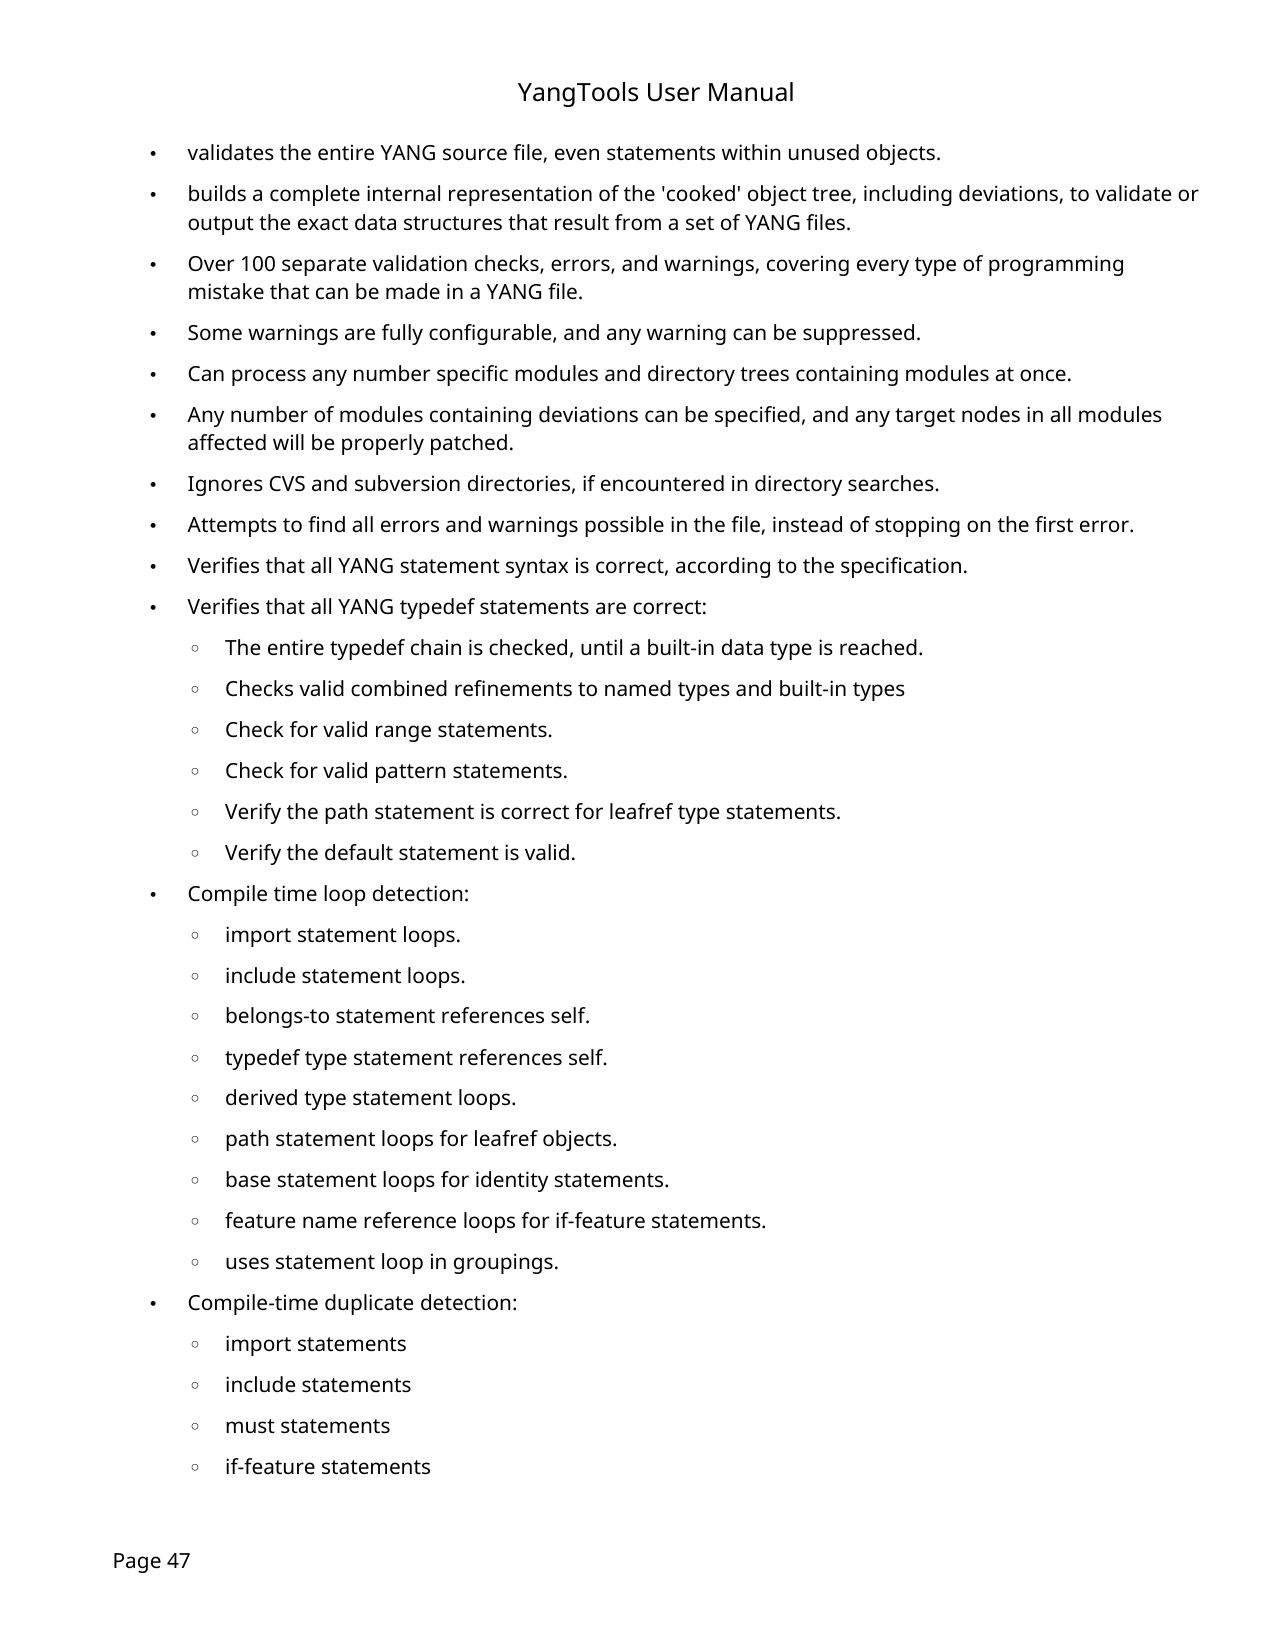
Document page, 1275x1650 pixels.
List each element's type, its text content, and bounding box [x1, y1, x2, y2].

list belongs-to statement references self. [187, 1002, 1200, 1030]
list Some warnings are fully configurable, and any warning can be suppressed. [150, 318, 1200, 347]
list uses statement loop in groupings. [187, 1247, 1200, 1276]
list Any number of modules containing deviations can be specified, and any target nodes in all modules affected will be properly patched. [150, 400, 1200, 457]
list The entire typedef chain is checked, until a built-in data type is reached. [187, 633, 1200, 662]
list import statements [187, 1329, 1200, 1358]
list derived type statement loops. [187, 1083, 1200, 1112]
list Verify the default statement is valid. [187, 838, 1200, 866]
list Verify the path statement is correct for leafref type statements. [187, 797, 1200, 825]
list Checks valid combined refinements to named types and built-in types [187, 674, 1200, 703]
list Over 100 separate validation checks, errors, and warnings, covering every type of programming mistake that can be made in a YANG file. [150, 249, 1200, 306]
list base statement loops for identity statements. [187, 1165, 1200, 1194]
list Attempts to find all errors and warnings possible in the file, instead of stopping on the first error. [150, 510, 1200, 539]
list typedef type statement references self. [187, 1043, 1200, 1071]
list Can process any number specific modules and directory trees containing modules at once. [150, 359, 1200, 388]
list builds a complete internal representation of the 'cooked' object tree, including deviations, to validate or output the exact data structures that result from a set of YANG files. [150, 179, 1200, 236]
list include statements [187, 1370, 1200, 1398]
list Ignores CVS and subversion directories, if encountered in directory searches. [150, 469, 1200, 498]
list Verifies that all YANG typedef statements are correct: [150, 592, 1200, 621]
list feature name reference loops for if-feature statements. [187, 1206, 1200, 1235]
list if-feature statements [187, 1452, 1200, 1480]
list Check for valid pattern statements. [187, 756, 1200, 784]
list must statements [187, 1411, 1200, 1439]
list Compile time loop detection: [150, 879, 1200, 907]
list Compile-time duplicate detection: [150, 1288, 1200, 1317]
list Verifies that all YANG statement syntax is correct, according to the specification. [150, 551, 1200, 580]
list validates the entire YANG source file, even statements within unused objects. [150, 138, 1200, 167]
list import statement loops. [187, 920, 1200, 948]
list Check for valid range statements. [187, 715, 1200, 743]
list path statement loops for leafref objects. [187, 1124, 1200, 1153]
list include statement loops. [187, 961, 1200, 989]
